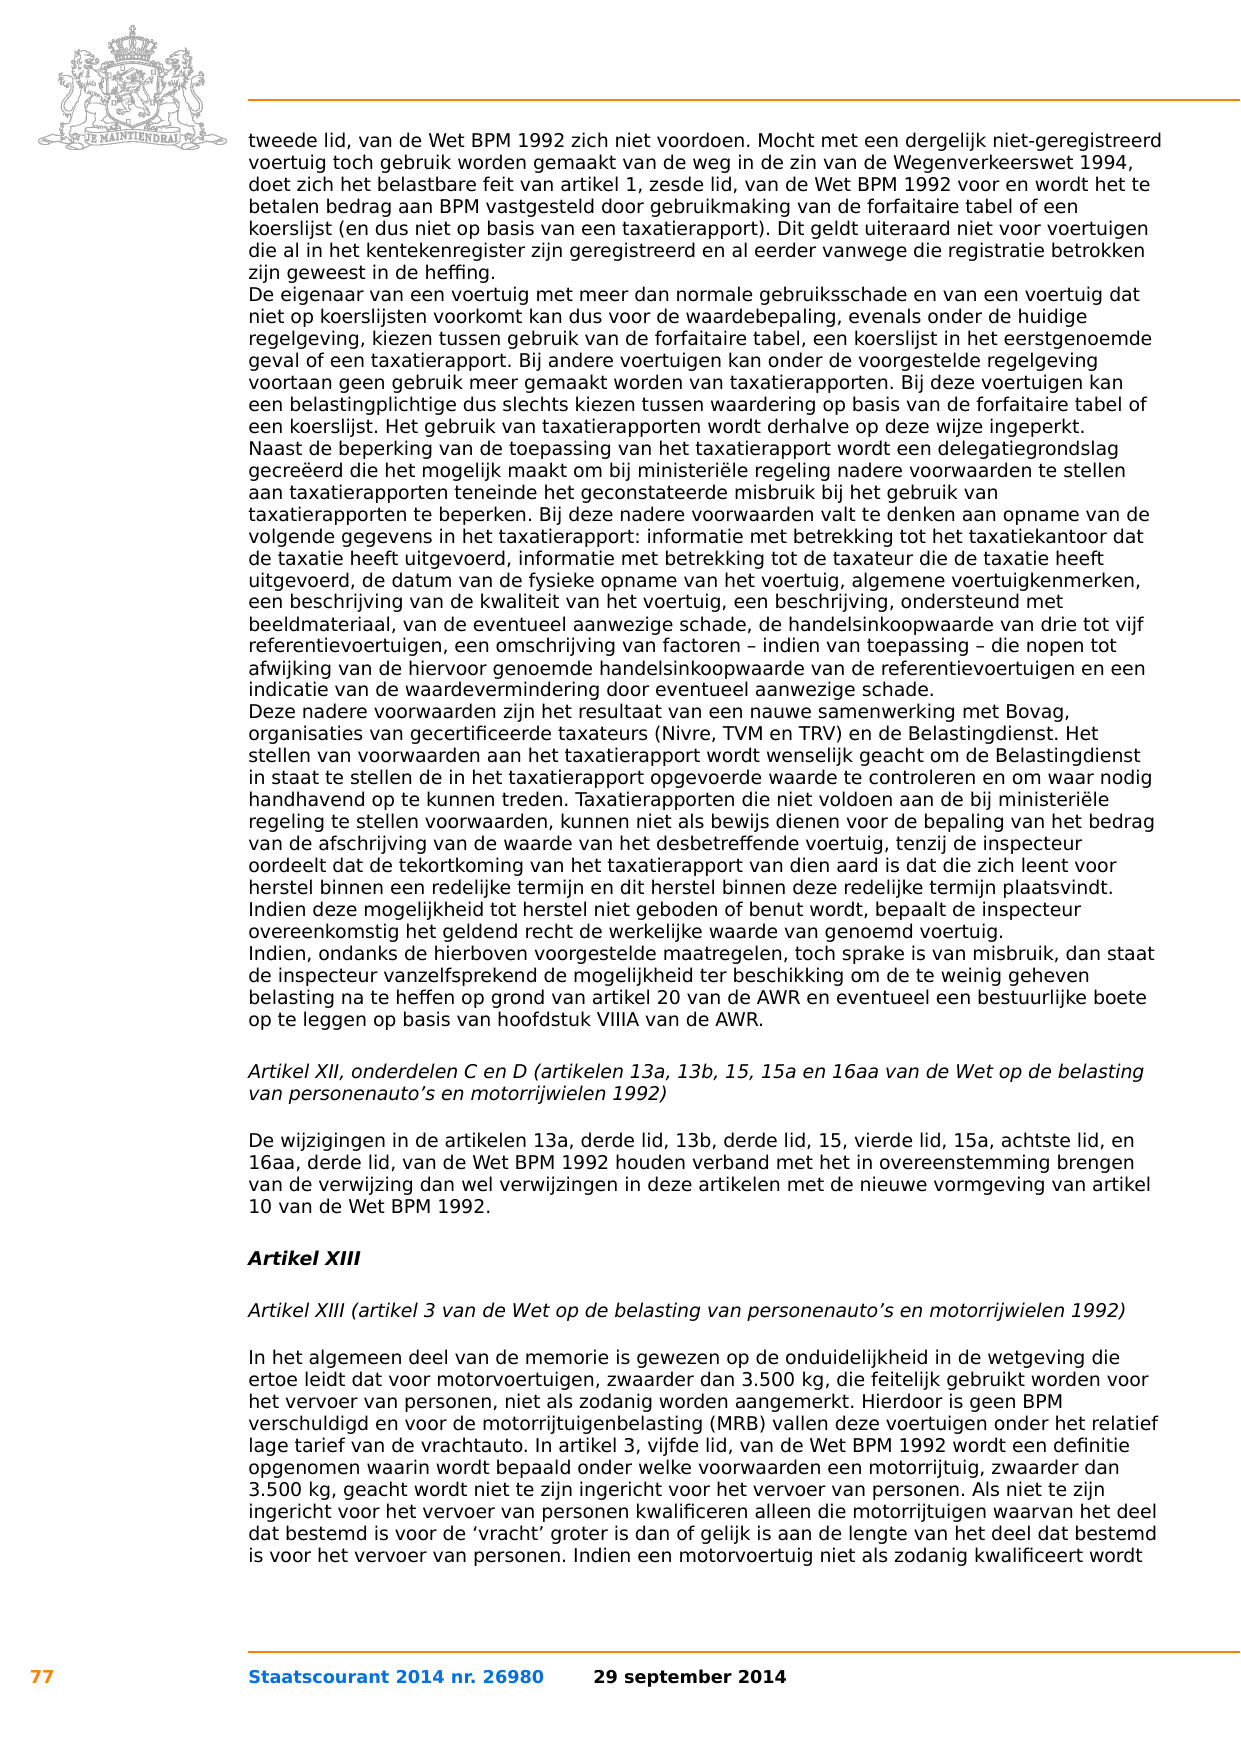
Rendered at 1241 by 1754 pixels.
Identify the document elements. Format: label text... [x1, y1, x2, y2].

text De eigenaar van een voertuig met meer dan normale gebruiksschade en van een voertuig dat niet op koerslijsten voorkomt kan dus voor de waardebepaling, evenals onder de huidige regelgeving, kiezen tussen gebruik van de forfaitaire tabel, een koerslijst in het eerstgenoemde geval of een taxatierapport. Bij andere voertuigen kan onder de voorgestelde regelgeving voortaan geen gebruik meer gemaakt worden van taxatierapporten. Bij deze voertuigen kan een belastingplichtige dus slechts kiezen tussen waardering op basis van de forfaitaire tabel of een koerslijst. Het gebruik van taxatierapporten wordt derhalve op deze wijze ingeperkt. [248, 284, 1163, 438]
text tweede lid, van de Wet BPM 1992 zich niet voordoen. Mocht met een dergelijk niet-geregistreerd voertuig toch gebruik worden gemaakt van de weg in de zin van de Wegenverkeerswet 1994, doet zich het belastbare feit van artikel 1, zesde lid, van de Wet BPM 1992 voor en wordt het te betalen bedrag aan BPM vastgesteld door gebruikmaking van de forfaitaire tabel of een koerslijst (en dus niet op basis van een taxatierapport). Dit geldt uiteraard niet voor voertuigen die al in het kentekenregister zijn geregistreerd en al eerder vanwege die registratie betrokken zijn geweest in de heffing. [248, 130, 1163, 284]
text De wijzigingen in de artikelen 13a, derde lid, 13b, derde lid, 15, vierde lid, 15a, achtste lid, en 16aa, derde lid, van de Wet BPM 1992 houden verband met het in overeenstemming brengen van de verwijzing dan wel verwijzingen in deze artikelen met de nieuwe vormgeving van artikel 10 van de Wet BPM 1992. [248, 1130, 1163, 1218]
subtitle Artikel XIII (artikel 3 van de Wet op de belasting van personenauto’s en motorrijwielen 1992) [248, 1300, 1163, 1322]
picture [38, 25, 227, 150]
subtitle Artikel XII, onderdelen C en D (artikelen 13a, 13b, 15, 15a en 16aa van de Wet op de belasting van personenauto’s en motorrijwielen 1992) [248, 1061, 1163, 1105]
subtitle Artikel XIII [248, 1248, 1163, 1270]
text Indien, ondanks de hierboven voorgestelde maatregelen, toch sprake is van misbruik, dan staat de inspecteur vanzelfsprekend de mogelijkheid ter beschikking om de te weinig geheven belasting na te heffen op grond van artikel 20 van de AWR en eventueel een bestuurlijke boete op te leggen op basis van hoofdstuk VIIIA van de AWR. [248, 943, 1163, 1031]
text In het algemeen deel van de memorie is gewezen op de onduidelijkheid in de wetgeving die ertoe leidt dat voor motorvoertuigen, zwaarder dan 3.500 kg, die feitelijk gebruikt worden voor het vervoer van personen, niet als zodanig worden aangemerkt. Hierdoor is geen BPM verschuldigd en voor de motorrijtuigenbelasting (MRB) vallen deze voertuigen onder het relatief lage tarief van de vrachtauto. In artikel 3, vijfde lid, van de Wet BPM 1992 wordt een definitie opgenomen waarin wordt bepaald onder welke voorwaarden een motorrijtuig, zwaarder dan 3.500 kg, geacht wordt niet te zijn ingericht voor het vervoer van personen. Als niet te zijn ingericht voor het vervoer van personen kwalificeren alleen die motorrijtuigen waarvan het deel dat bestemd is voor de ‘vracht’ groter is dan of gelijk is aan de lengte van het deel dat bestemd is voor het vervoer van personen. Indien een motorvoertuig niet als zodanig kwalificeert wordt [248, 1347, 1163, 1567]
text Naast de beperking van de toepassing van het taxatierapport wordt een delegatiegrondslag gecreëerd die het mogelijk maakt om bij ministeriële regeling nadere voorwaarden te stellen aan taxatierapporten teneinde het geconstateerde misbruik bij het gebruik van taxatierapporten te beperken. Bij deze nadere voorwaarden valt te denken aan opname van de volgende gegevens in het taxatierapport: informatie met betrekking tot het taxatiekantoor dat de taxatie heeft uitgevoerd, informatie met betrekking tot de taxateur die de taxatie heeft uitgevoerd, de datum van de fysieke opname van het voertuig, algemene voertuigkenmerken, een beschrijving van de kwaliteit van het voertuig, een beschrijving, ondersteund met beeldmateriaal, van de eventueel aanwezige schade, de handelsinkoopwaarde van drie tot vijf referentievoertuigen, een omschrijving van factoren – indien van toepassing – die nopen tot afwijking van de hiervoor genoemde handelsinkoopwaarde van de referentievoertuigen en een indicatie van de waardevermindering door eventueel aanwezige schade. [248, 438, 1163, 701]
text Deze nadere voorwaarden zijn het resultaat van een nauwe samenwerking met Bovag, organisaties van gecertificeerde taxateurs (Nivre, TVM en TRV) en de Belastingdienst. Het stellen van voorwaarden aan het taxatierapport wordt wenselijk geacht om de Belastingdienst in staat te stellen de in het taxatierapport opgevoerde waarde te controleren en om waar nodig handhavend op te kunnen treden. Taxatierapporten die niet voldoen aan de bij ministeriële regeling te stellen voorwaarden, kunnen niet als bewijs dienen voor de bepaling van het bedrag van de afschrijving van de waarde van het desbetreffende voertuig, tenzij de inspecteur oordeelt dat de tekortkoming van het taxatierapport van dien aard is dat die zich leent voor herstel binnen een redelijke termijn en dit herstel binnen deze redelijke termijn plaatsvindt. Indien deze mogelijkheid tot herstel niet geboden of benut wordt, bepaalt de inspecteur overeenkomstig het geldend recht de werkelijke waarde van genoemd voertuig. [248, 701, 1163, 943]
